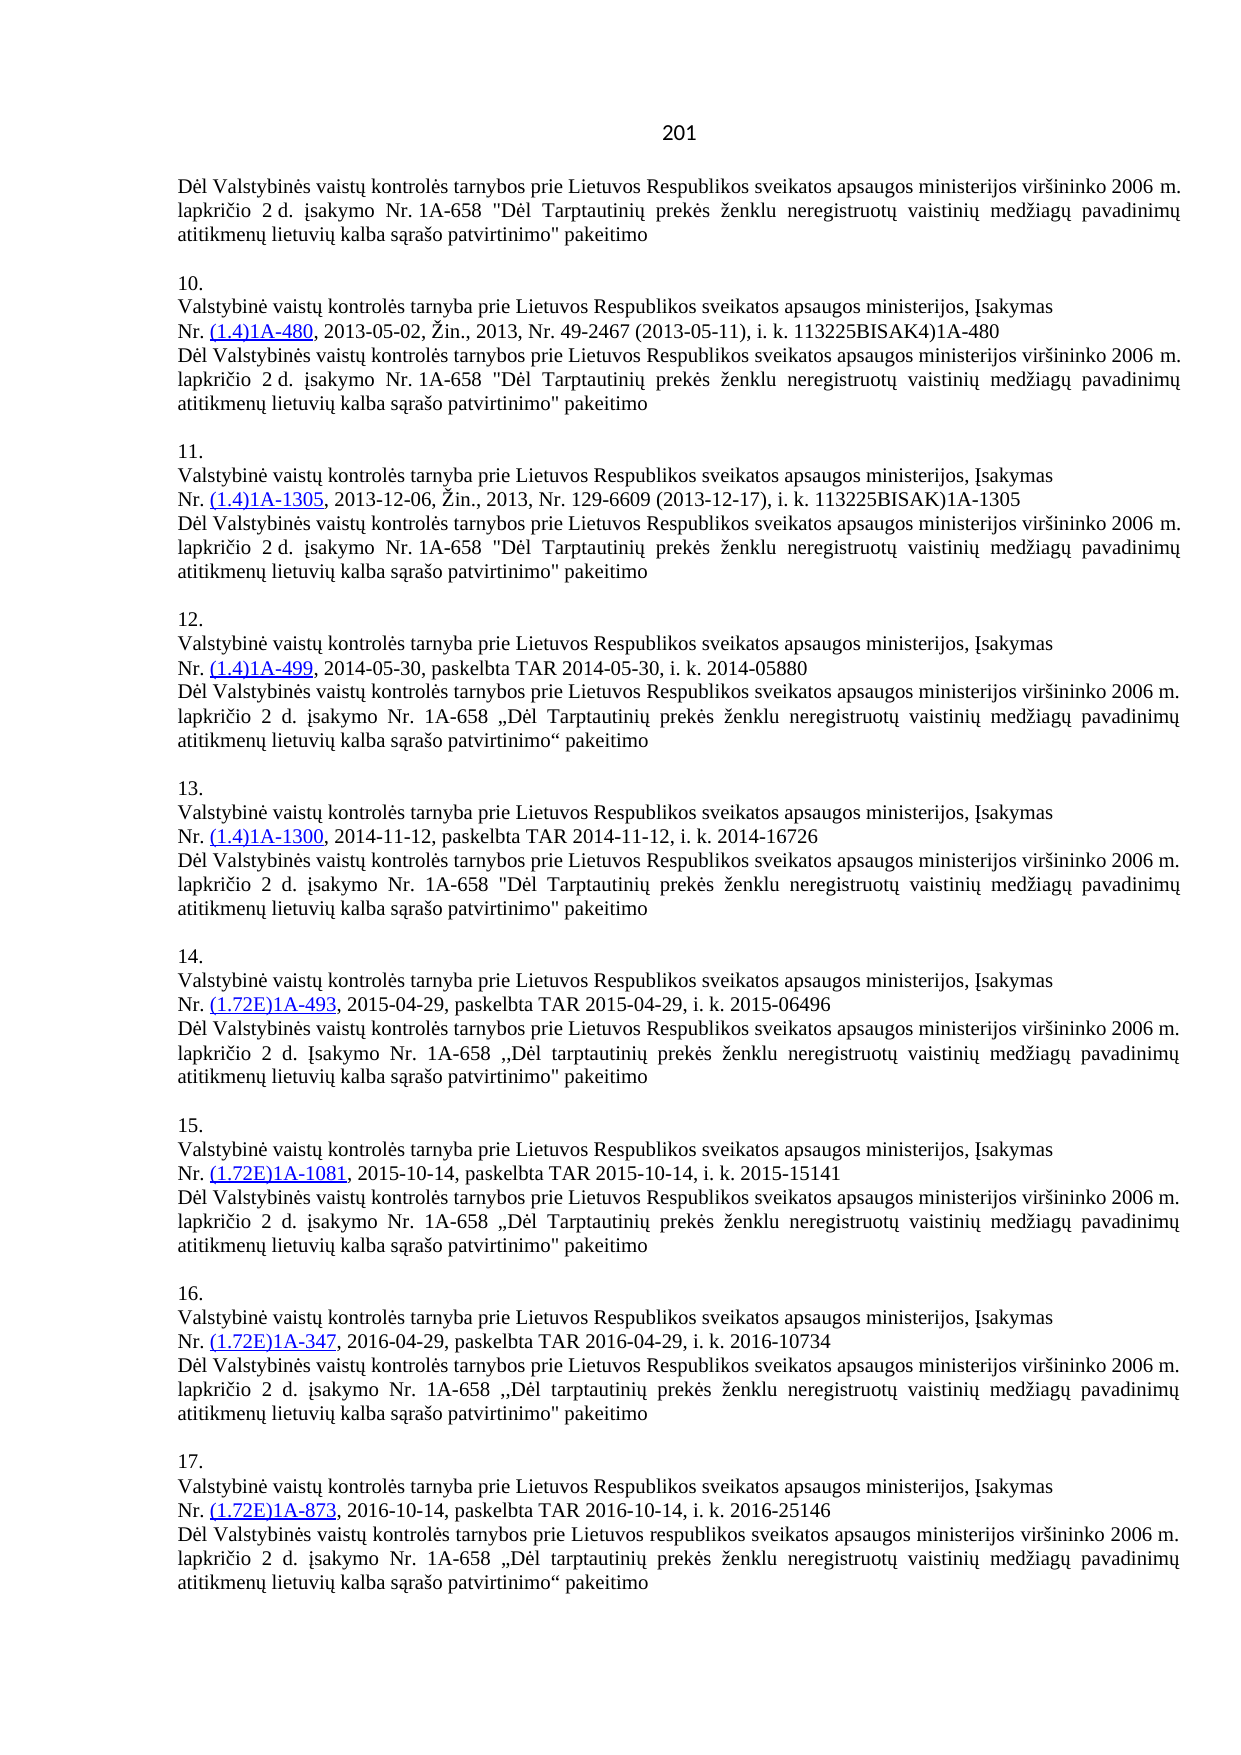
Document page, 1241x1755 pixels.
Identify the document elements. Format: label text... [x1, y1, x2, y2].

text 11. [177, 439, 1181, 463]
text Valstybinė vaistų kontrolės tarnyba prie Lietuvos Respublikos sveikatos apsaugos ministerijos, Įsakymas [177, 1473, 1181, 1498]
text Dėl Valstybinės vaistų kontrolės tarnybos prie Lietuvos Respublikos sveikatos apsaugos ministerijos viršininko 2006 m. lapkričio 2 d. įsakymo Nr. 1A-658 "Dėl Tarptautinių prekės ženklu neregistruotų vaistinių medžiagų pavadinimų atitikmenų lietuvių kalba sąrašo patvirtinimo" pakeitimo [177, 511, 1181, 583]
text Valstybinė vaistų kontrolės tarnyba prie Lietuvos Respublikos sveikatos apsaugos ministerijos, Įsakymas [177, 1137, 1181, 1161]
text Dėl Valstybinės vaistų kontrolės tarnybos prie Lietuvos Respublikos sveikatos apsaugos ministerijos viršininko 2006 m. lapkričio 2 d. įsakymo Nr. 1A-658 "Dėl Tarptautinių prekės ženklu neregistruotų vaistinių medžiagų pavadinimų atitikmenų lietuvių kalba sąrašo patvirtinimo" pakeitimo [177, 343, 1181, 415]
text Valstybinė vaistų kontrolės tarnyba prie Lietuvos Respublikos sveikatos apsaugos ministerijos, Įsakymas [177, 463, 1181, 487]
text 15. [177, 1113, 1181, 1137]
text 13. [177, 776, 1181, 800]
text 12. [177, 607, 1181, 631]
text Valstybinė vaistų kontrolės tarnyba prie Lietuvos Respublikos sveikatos apsaugos ministerijos, Įsakymas [177, 294, 1181, 318]
text Dėl Valstybinės vaistų kontrolės tarnybos prie Lietuvos Respublikos sveikatos apsaugos ministerijos viršininko 2006 m. lapkričio 2 d. Įsakymo Nr. 1A-658 ,,Dėl tarptautinių prekės ženklu neregistruotų vaistinių medžiagų pavadinimų atitikmenų lietuvių kalba sąrašo patvirtinimo" pakeitimo [177, 1016, 1181, 1088]
text Dėl Valstybinės vaistų kontrolės tarnybos prie Lietuvos respublikos sveikatos apsaugos ministerijos viršininko 2006 m. lapkričio 2 d. įsakymo Nr. 1A-658 „Dėl tarptautinių prekės ženklu neregistruotų vaistinių medžiagų pavadinimų atitikmenų lietuvių kalba sąrašo patvirtinimo“ pakeitimo [177, 1522, 1181, 1594]
text Nr. (1.72E)1A-1081, 2015-10-14, paskelbta TAR 2015-10-14, i. k. 2015-15141 [177, 1161, 1181, 1185]
text 16. [177, 1281, 1181, 1305]
text Dėl Valstybinės vaistų kontrolės tarnybos prie Lietuvos Respublikos sveikatos apsaugos ministerijos viršininko 2006 m. lapkričio 2 d. įsakymo Nr. 1A-658 „Dėl Tarptautinių prekės ženklu neregistruotų vaistinių medžiagų pavadinimų atitikmenų lietuvių kalba sąrašo patvirtinimo“ pakeitimo [177, 679, 1181, 752]
text Nr. (1.4)1A-1300, 2014-11-12, paskelbta TAR 2014-11-12, i. k. 2014-16726 [177, 824, 1181, 848]
text Dėl Valstybinės vaistų kontrolės tarnybos prie Lietuvos Respublikos sveikatos apsaugos ministerijos viršininko 2006 m. lapkričio 2 d. įsakymo Nr. 1A-658 „Dėl Tarptautinių prekės ženklu neregistruotų vaistinių medžiagų pavadinimų atitikmenų lietuvių kalba sąrašo patvirtinimo" pakeitimo [177, 1185, 1181, 1257]
text Nr. (1.4)1A-1305, 2013-12-06, Žin., 2013, Nr. 129-6609 (2013-12-17), i. k. 113225BISAK)1A-1305 [177, 487, 1181, 511]
text Nr. (1.72E)1A-493, 2015-04-29, paskelbta TAR 2015-04-29, i. k. 2015-06496 [177, 992, 1181, 1016]
text Dėl Valstybinės vaistų kontrolės tarnybos prie Lietuvos Respublikos sveikatos apsaugos ministerijos viršininko 2006 m. lapkričio 2 d. įsakymo Nr. 1A-658 "Dėl Tarptautinių prekės ženklu neregistruotų vaistinių medžiagų pavadinimų atitikmenų lietuvių kalba sąrašo patvirtinimo" pakeitimo [177, 174, 1181, 246]
text Dėl Valstybinės vaistų kontrolės tarnybos prie Lietuvos Respublikos sveikatos apsaugos ministerijos viršininko 2006 m. lapkričio 2 d. įsakymo Nr. 1A-658 ,,Dėl tarptautinių prekės ženklu neregistruotų vaistinių medžiagų pavadinimų atitikmenų lietuvių kalba sąrašo patvirtinimo" pakeitimo [177, 1353, 1181, 1425]
text Nr. (1.4)1A-480, 2013-05-02, Žin., 2013, Nr. 49-2467 (2013-05-11), i. k. 113225BISAK4)1A-480 [177, 318, 1181, 343]
text 17. [177, 1449, 1181, 1473]
text 10. [177, 270, 1181, 294]
text Valstybinė vaistų kontrolės tarnyba prie Lietuvos Respublikos sveikatos apsaugos ministerijos, Įsakymas [177, 631, 1181, 655]
text Valstybinė vaistų kontrolės tarnyba prie Lietuvos Respublikos sveikatos apsaugos ministerijos, Įsakymas [177, 800, 1181, 824]
text Valstybinė vaistų kontrolės tarnyba prie Lietuvos Respublikos sveikatos apsaugos ministerijos, Įsakymas [177, 1305, 1181, 1329]
text 14. [177, 944, 1181, 968]
text Nr. (1.72E)1A-873, 2016-10-14, paskelbta TAR 2016-10-14, i. k. 2016-25146 [177, 1498, 1181, 1522]
text Valstybinė vaistų kontrolės tarnyba prie Lietuvos Respublikos sveikatos apsaugos ministerijos, Įsakymas [177, 968, 1181, 992]
text Nr. (1.4)1A-499, 2014-05-30, paskelbta TAR 2014-05-30, i. k. 2014-05880 [177, 655, 1181, 679]
text Nr. (1.72E)1A-347, 2016-04-29, paskelbta TAR 2016-04-29, i. k. 2016-10734 [177, 1329, 1181, 1353]
text Dėl Valstybinės vaistų kontrolės tarnybos prie Lietuvos Respublikos sveikatos apsaugos ministerijos viršininko 2006 m. lapkričio 2 d. įsakymo Nr. 1A-658 "Dėl Tarptautinių prekės ženklu neregistruotų vaistinių medžiagų pavadinimų atitikmenų lietuvių kalba sąrašo patvirtinimo" pakeitimo [177, 848, 1181, 920]
